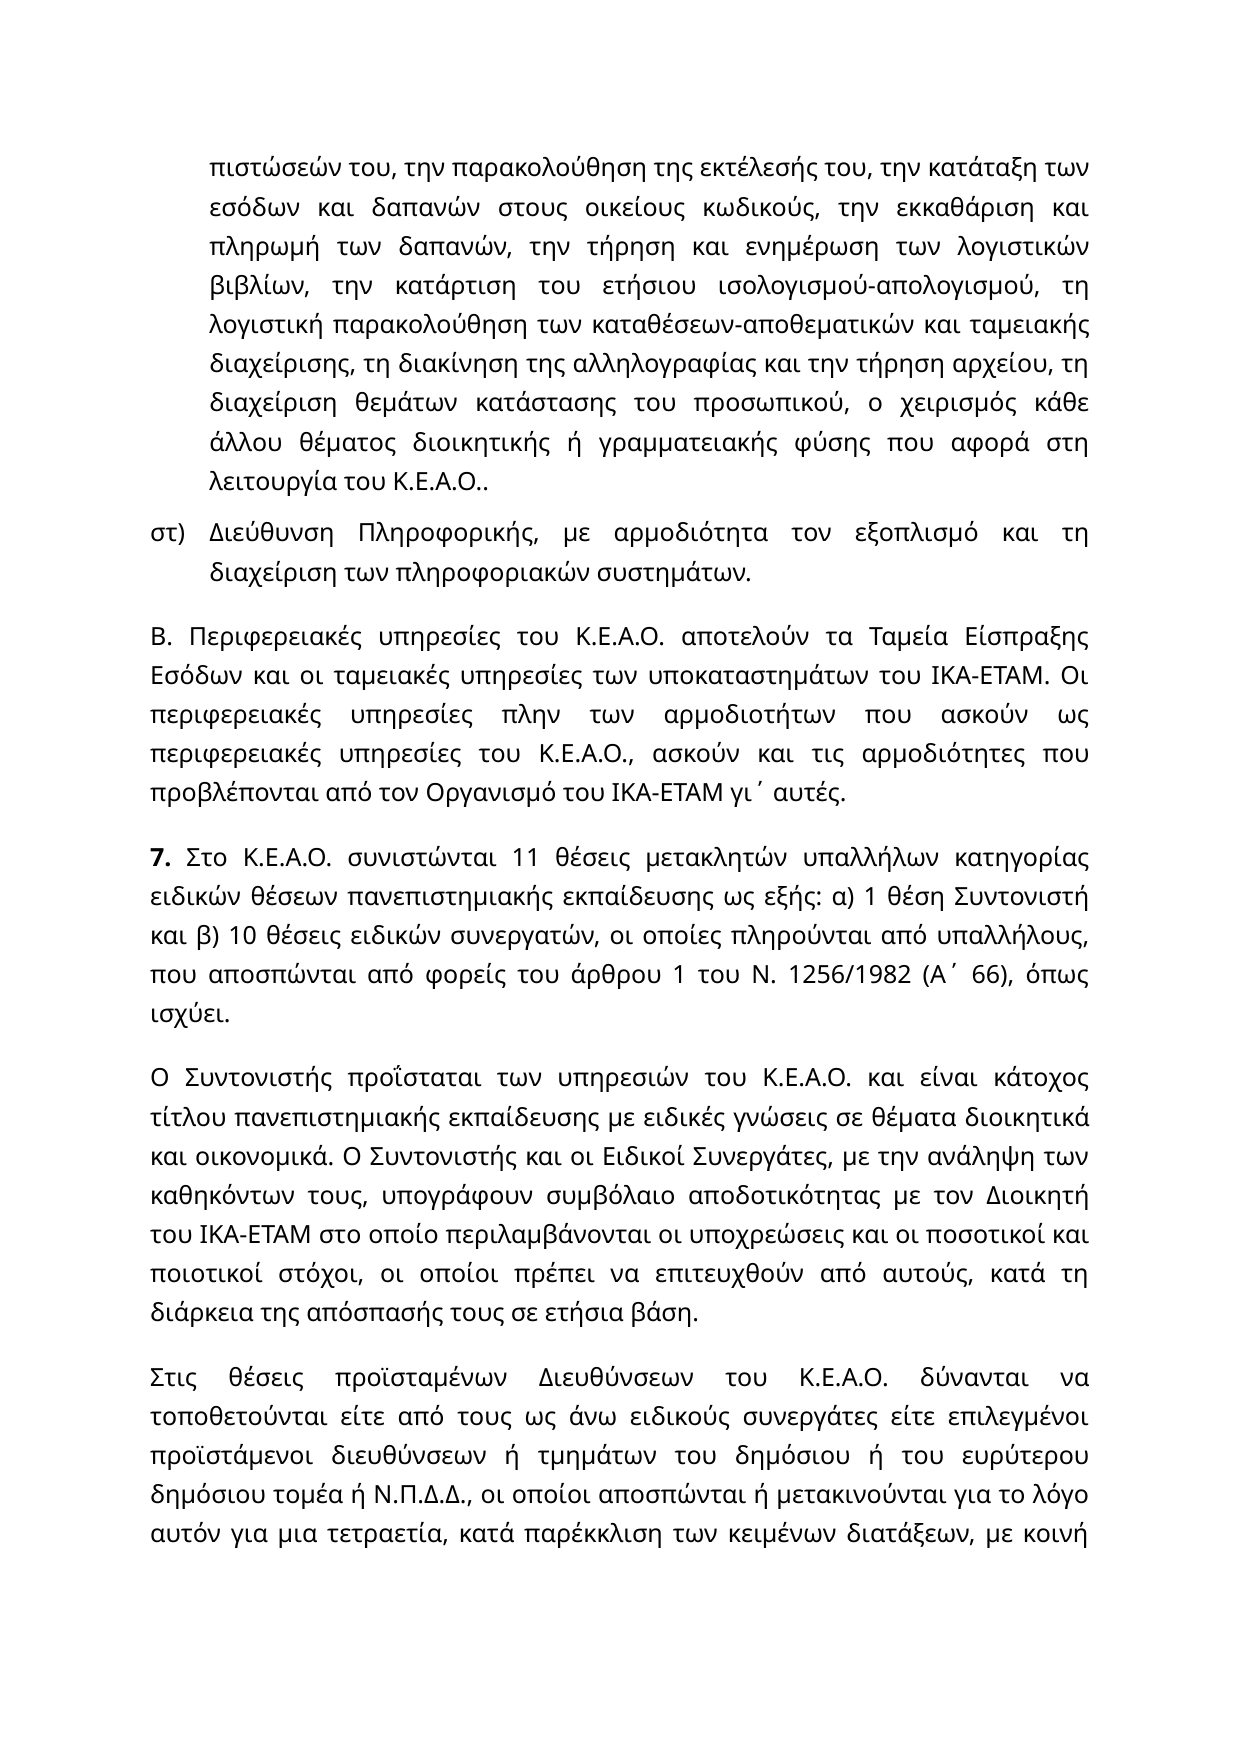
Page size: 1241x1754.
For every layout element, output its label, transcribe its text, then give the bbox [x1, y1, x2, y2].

list στ) Διεύθυνση Πληροφορικής, με αρμοδιότητα τον εξοπλισμό και τη διαχείριση των πληροφοριακών συστημάτων. [150, 515, 1090, 588]
list πιστώσεών του, την παρακολούθηση της εκτέλεσής του, την κατάταξη των εσόδων και δαπανών στους οικείους κωδικούς, την εκκαθάριση και πληρωμή των δαπανών, την τήρηση και ενημέρωση των λογιστικών βιβλίων, την κατάρτιση του ετήσιου ισολογισμού-απολογισμού, τη λογιστική παρακολούθηση των καταθέσεων-αποθεματικών και ταμειακής διαχείρισης, τη διακίνηση της αλληλογραφίας και την τήρηση αρχείου, τη διαχείριση θεμάτων κατάστασης του προσωπικού, ο χειρισμός κάθε άλλου θέματος διοικητικής ή γραμματειακής φύσης που αφορά στη λειτουργία του Κ.Ε.Α.Ο.. [150, 150, 1090, 497]
text Ο Συντονιστής προΐσταται των υπηρεσιών του Κ.Ε.Α.Ο. και είναι κάτοχος τίτλου πανεπιστημιακής εκπαίδευσης με ειδικές γνώσεις σε θέματα διοικητικά και οικονομικά. Ο Συντονιστής και οι Ειδικοί Συνεργάτες, με την ανάληψη των καθηκόντων τους, υπογράφουν συμβόλαιο αποδοτικότητας με τον Διοικητή του ΙΚΑ-ΕΤΑΜ στο οποίο περιλαμβάνονται οι υποχρεώσεις και οι ποσοτικοί και ποιοτικοί στόχοι, οι οποίοι πρέπει να επιτευχθούν από αυτούς, κατά τη διάρκεια της απόσπασής τους σε ετήσια βάση. [150, 1060, 1090, 1329]
text Β. Περιφερειακές υπηρεσίες του Κ.Ε.Α.Ο. αποτελούν τα Ταμεία Είσπραξης Εσόδων και οι ταμειακές υπηρεσίες των υποκαταστημάτων του ΙΚΑ-ΕΤΑΜ. Οι περιφερειακές υπηρεσίες πλην των αρμοδιοτήτων που ασκούν ως περιφερειακές υπηρεσίες του Κ.Ε.Α.Ο., ασκούν και τις αρμοδιότητες που προβλέπονται από τον Οργανισμό του ΙΚΑ-ΕΤΑΜ γι΄ αυτές. [150, 618, 1090, 809]
text Στις θέσεις προϊσταμένων Διευθύνσεων του Κ.Ε.Α.Ο. δύνανται να τοποθετούνται είτε από τους ως άνω ειδικούς συνεργάτες είτε επιλεγμένοι προϊστάμενοι διευθύνσεων ή τμημάτων του δημόσιου ή του ευρύτερου δημόσιου τομέα ή Ν.Π.Δ.Δ., οι οποίοι αποσπώνται ή μετακινούνται για το λόγο αυτόν για μια τετραετία, κατά παρέκκλιση των κειμένων διατάξεων, με κοινή [150, 1359, 1090, 1550]
text 7. Στο Κ.Ε.Α.Ο. συνιστώνται 11 θέσεις μετακλητών υπαλλήλων κατηγορίας ειδικών θέσεων πανεπιστημιακής εκπαίδευσης ως εξής: α) 1 θέση Συντονιστή και β) 10 θέσεις ειδικών συνεργατών, οι οποίες πληρούνται από υπαλλήλους, που αποσπώνται από φορείς του άρθρου 1 του Ν. 1256/1982 (Α΄ 66), όπως ισχύει. [150, 839, 1090, 1030]
